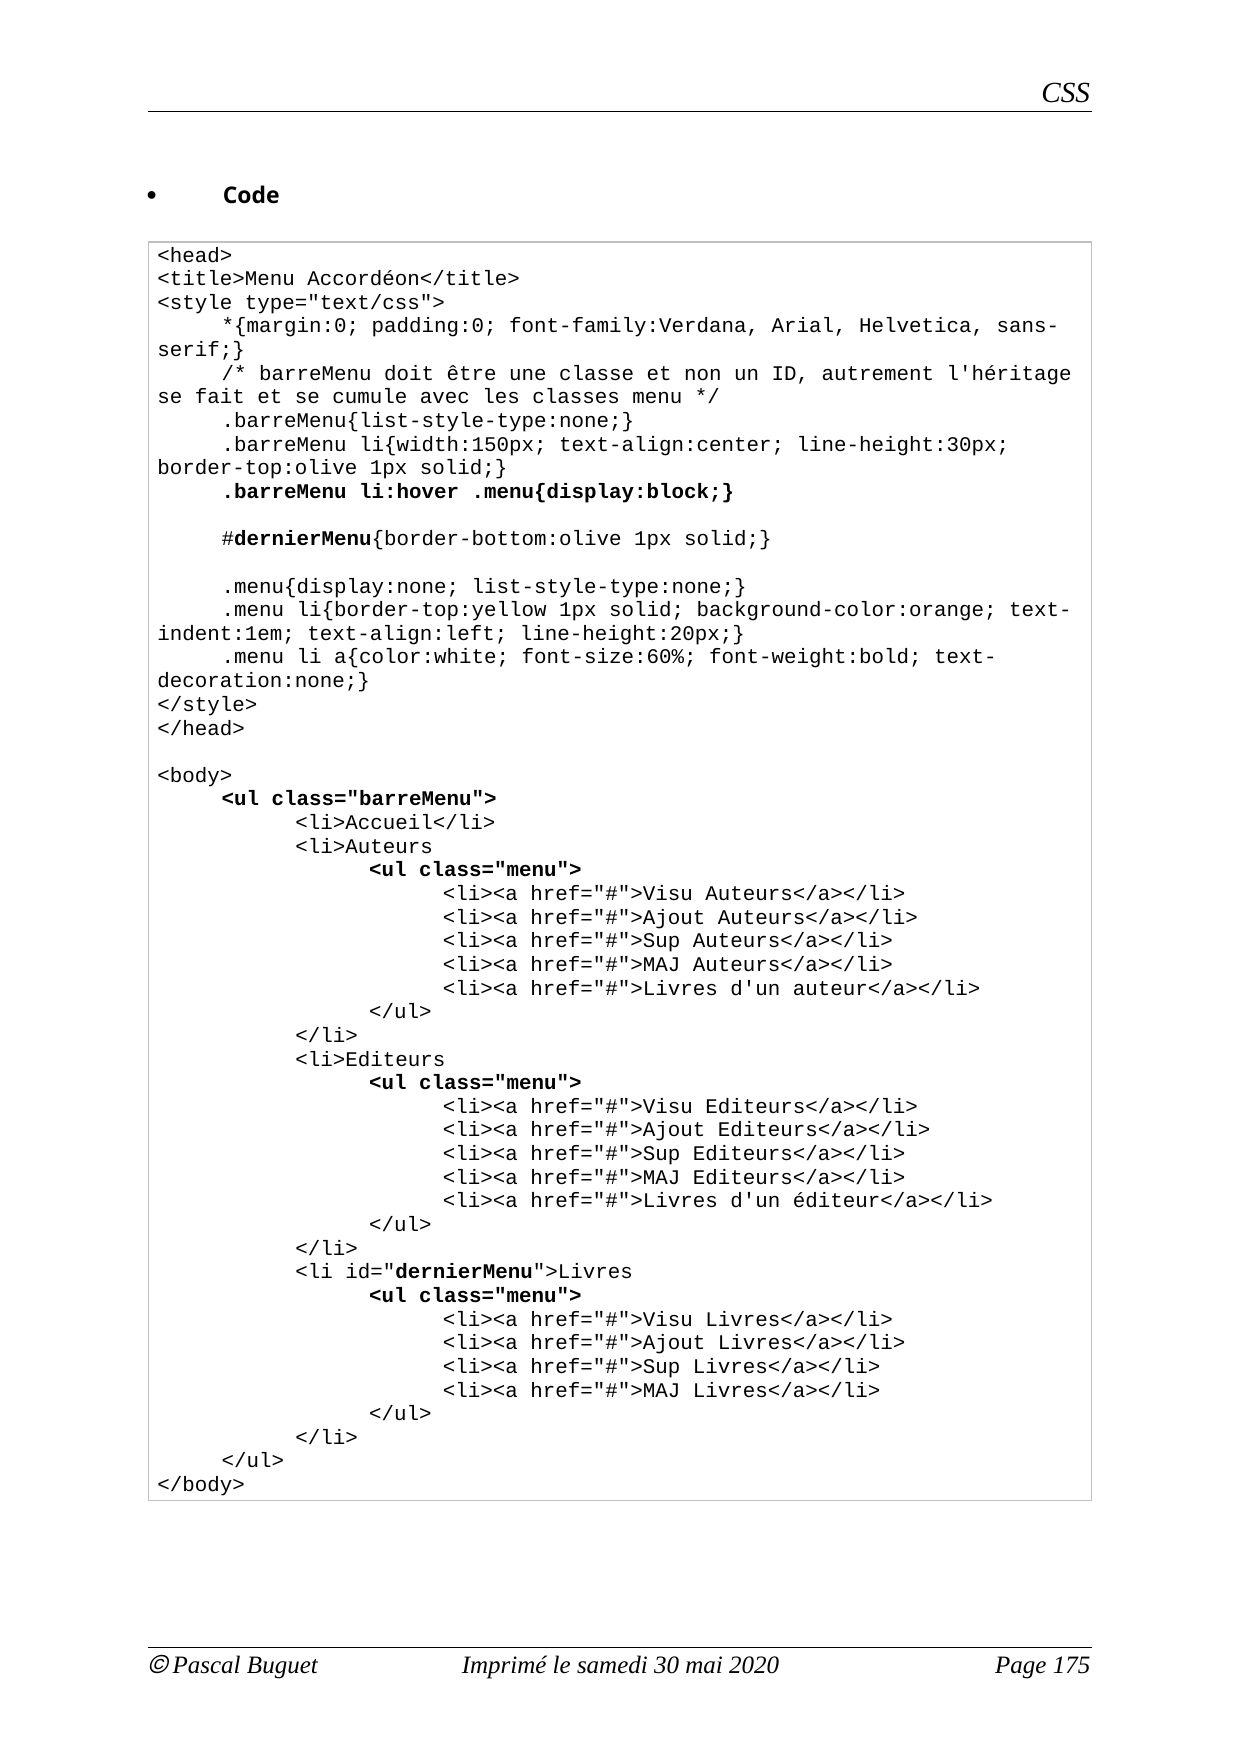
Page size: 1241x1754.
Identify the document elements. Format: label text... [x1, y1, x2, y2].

text <li><a href="#">Livres d'un éditeur</a></li> [149, 1187, 1091, 1211]
list Code [148, 179, 1092, 210]
text </li> [149, 1234, 1091, 1258]
text <li><a href="#">Sup Auteurs</a></li> [149, 927, 1091, 951]
text </li> [149, 1022, 1091, 1045]
text </ul> [149, 1447, 1091, 1471]
text <li><a href="#">Ajout Auteurs</a></li> [149, 903, 1091, 927]
text .menu li a{color:white; font-size:60%; font-weight:bold; text-decoration:none;} [149, 643, 1091, 691]
text <title>Menu Accordéon</title> [149, 265, 1091, 289]
text <style type="text/css"> [149, 289, 1091, 312]
text <li><a href="#">Sup Editeurs</a></li> [149, 1140, 1091, 1164]
text *{margin:0; padding:0; font-family:Verdana, Arial, Helvetica, sans-serif;} [149, 312, 1091, 360]
text .barreMenu li:hover .menu{display:block;} [149, 478, 1091, 502]
text <ul class="menu"> [149, 1069, 1091, 1093]
text <li><a href="#">MAJ Auteurs</a></li> [149, 951, 1091, 974]
text <li><a href="#">Visu Livres</a></li> [149, 1306, 1091, 1329]
text .barreMenu{list-style-type:none;} [149, 407, 1091, 431]
text </li> [149, 1424, 1091, 1447]
text #dernierMenu{border-bottom:olive 1px solid;} [149, 525, 1091, 549]
text /* barreMenu doit être une classe et non un ID, autrement l'héritage se fait et se cumule avec les classes menu */ [149, 360, 1091, 407]
text <ul class="menu"> [149, 856, 1091, 880]
text <li><a href="#">Visu Editeurs</a></li> [149, 1093, 1091, 1116]
text <li>Editeurs [149, 1045, 1091, 1069]
text <li><a href="#">Ajout Livres</a></li> [149, 1329, 1091, 1353]
text .menu{display:none; list-style-type:none;} [149, 572, 1091, 596]
text <ul class="barreMenu"> [149, 785, 1091, 809]
text <li><a href="#">MAJ Livres</a></li> [149, 1376, 1091, 1400]
text </head> [149, 714, 1091, 738]
text .menu li{border-top:yellow 1px solid; background-color:orange; text-indent:1em; text-align:left; line-height:20px;} [149, 596, 1091, 643]
text </style> [149, 691, 1091, 714]
text <body> [149, 762, 1091, 785]
text </body> [149, 1471, 1091, 1500]
text <li>Accueil</li> [149, 809, 1091, 833]
text <li>Auteurs [149, 833, 1091, 856]
text <ul class="menu"> [149, 1282, 1091, 1306]
text <li><a href="#">Livres d'un auteur</a></li> [149, 974, 1091, 998]
text </ul> [149, 1211, 1091, 1234]
text .barreMenu li{width:150px; text-align:center; line-height:30px; border-top:olive 1px solid;} [149, 431, 1091, 478]
text <li id="dernierMenu">Livres [149, 1258, 1091, 1282]
text <li><a href="#">Visu Auteurs</a></li> [149, 880, 1091, 903]
text <li><a href="#">MAJ Editeurs</a></li> [149, 1164, 1091, 1187]
text <head> [149, 243, 1091, 265]
text <li><a href="#">Sup Livres</a></li> [149, 1353, 1091, 1376]
text <li><a href="#">Ajout Editeurs</a></li> [149, 1116, 1091, 1140]
text </ul> [149, 998, 1091, 1022]
text </ul> [149, 1400, 1091, 1424]
